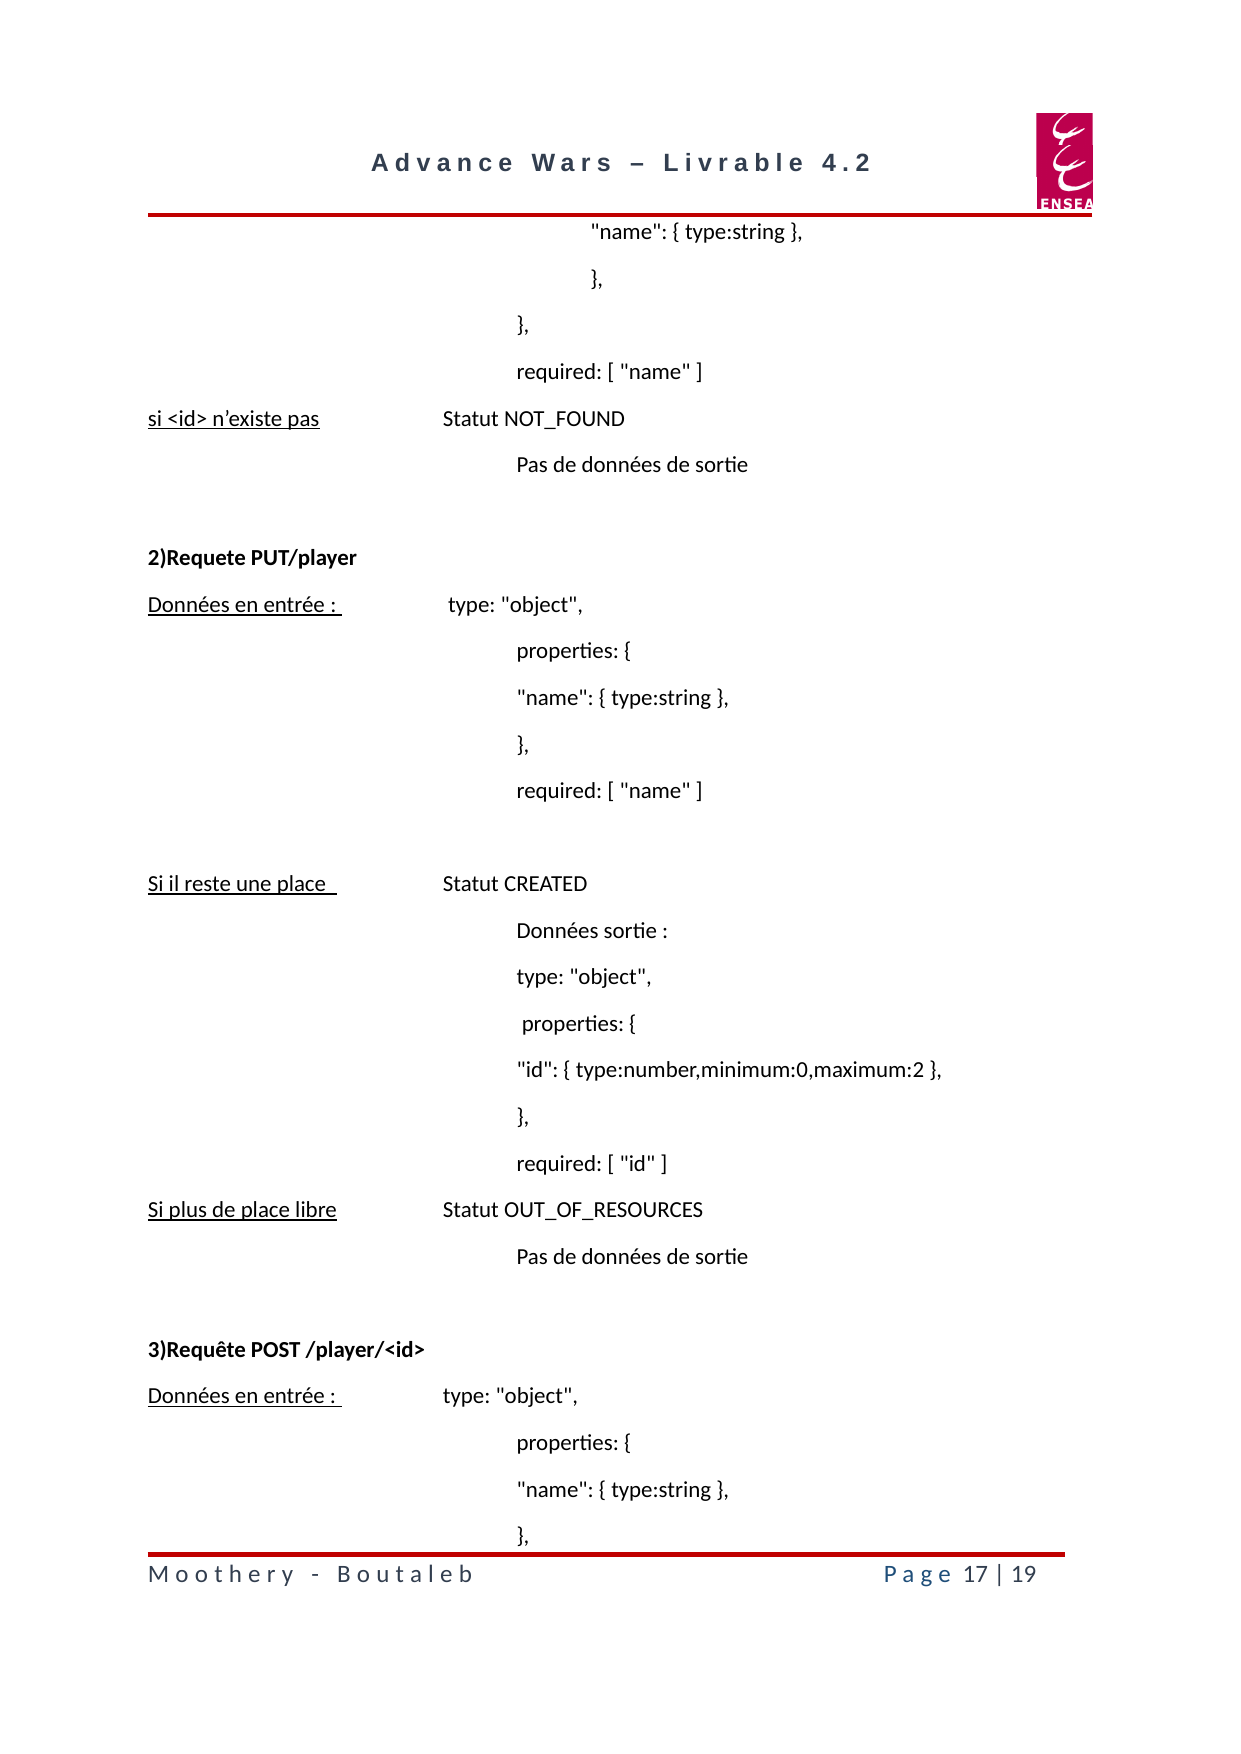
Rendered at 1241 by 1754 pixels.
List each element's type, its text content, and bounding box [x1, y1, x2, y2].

text Si plus de place libre Statut OUT_OF_RESOURCES [148, 1195, 1092, 1223]
text Pas de données de sortie [148, 1242, 1092, 1270]
text si <id> n’existe pas Statut NOT_FOUND [148, 404, 1092, 432]
text }, [148, 311, 1092, 339]
text required: [ "name" ] [148, 776, 1092, 804]
text Si il reste une place Statut CREATED [148, 869, 1092, 897]
text }, [148, 264, 1092, 292]
text 2)Requete PUT/player [148, 543, 1092, 571]
text type: "object", [148, 962, 1092, 991]
text Données sortie : [148, 916, 1092, 944]
text 3)Requête POST /player/<id> [148, 1335, 1092, 1363]
picture [1036, 113, 1093, 209]
text Pas de données de sortie [148, 450, 1092, 478]
text "id": { type:number,minimum:0,maximum:2 }, [148, 1056, 1092, 1084]
text }, [148, 1102, 1092, 1130]
text }, [148, 730, 1092, 758]
text "name": { type:string }, [148, 683, 1092, 711]
text required: [ "id" ] [148, 1149, 1092, 1177]
text Données en entrée : type: "object", [148, 1382, 1092, 1409]
text properties: { [148, 1428, 1092, 1456]
text "name": { type:string }, [148, 1475, 1092, 1503]
text properties: { [148, 637, 1092, 664]
text }, [148, 1521, 1092, 1549]
text "name": { type:string }, [148, 217, 1092, 246]
text required: [ "name" ] [148, 357, 1092, 385]
text properties: { [148, 1009, 1092, 1037]
text Données en entrée : type: "object", [148, 590, 1092, 618]
